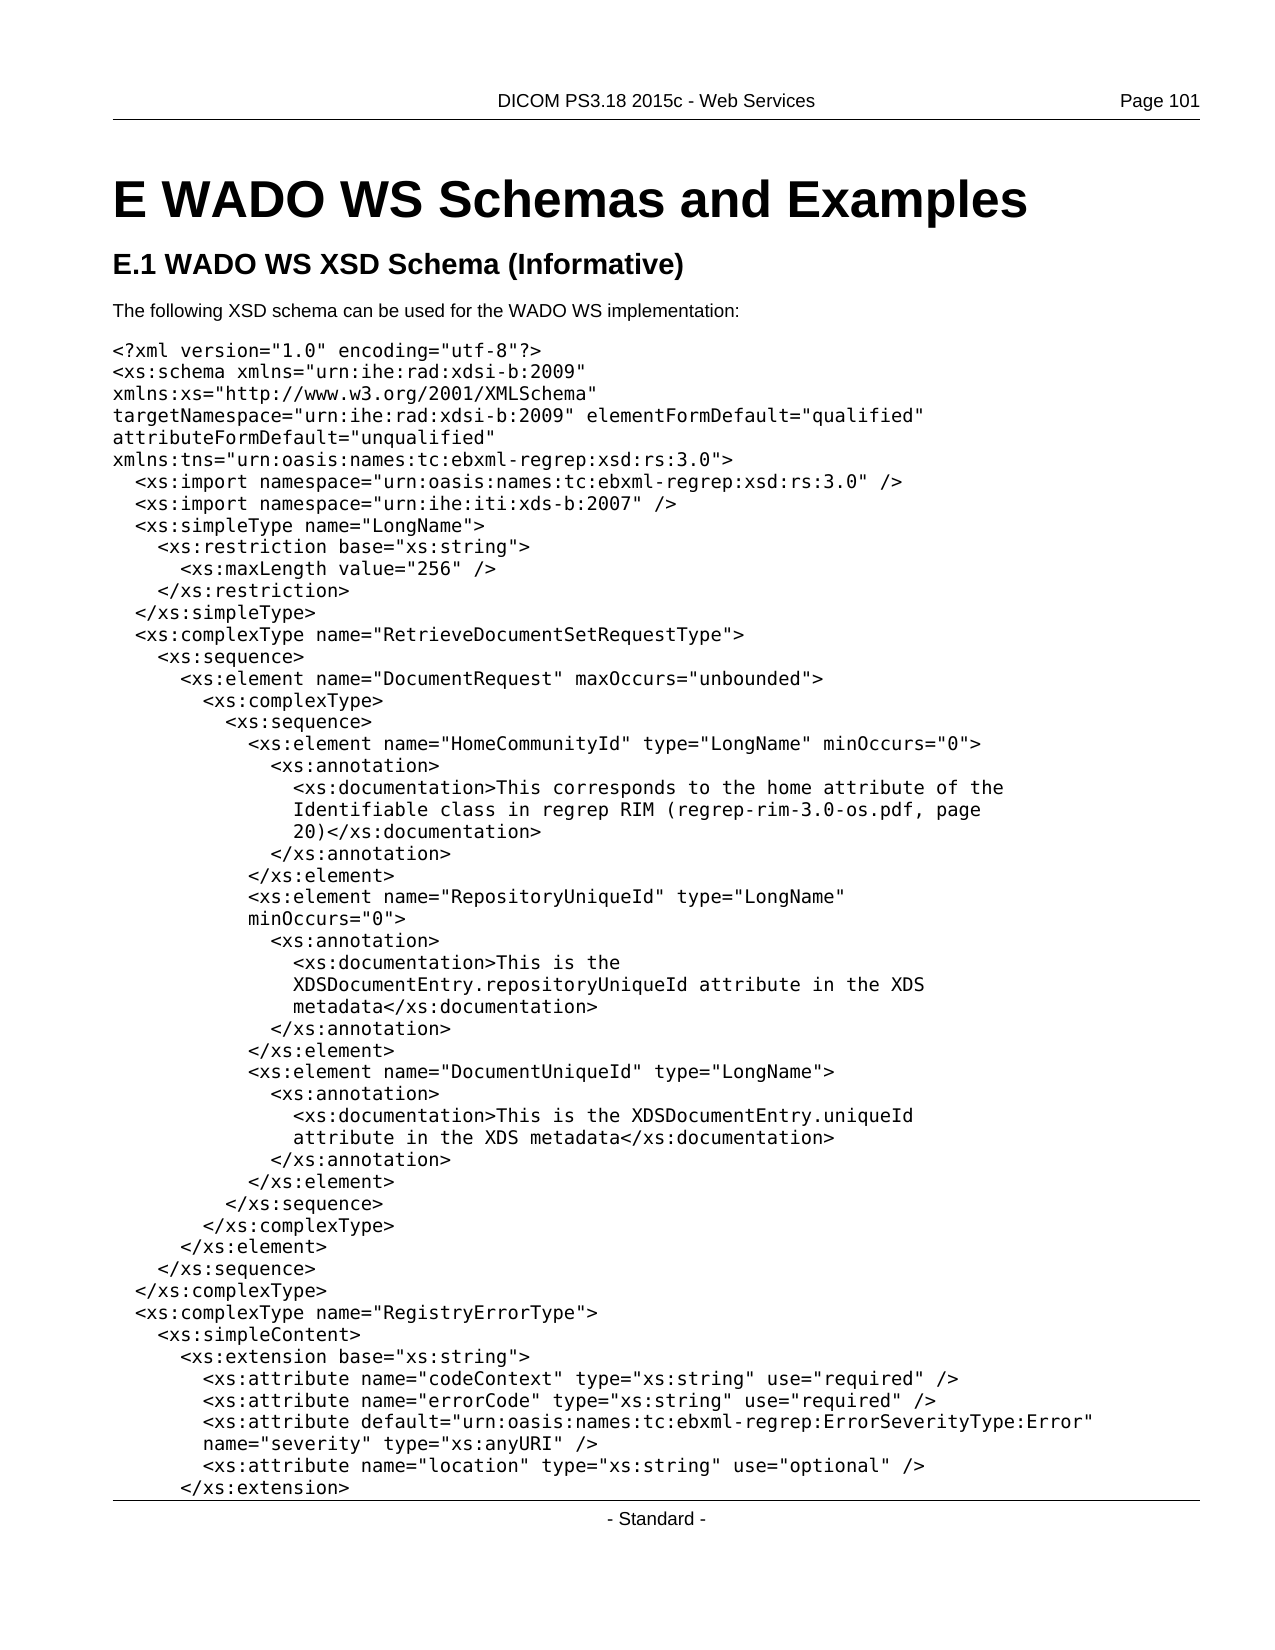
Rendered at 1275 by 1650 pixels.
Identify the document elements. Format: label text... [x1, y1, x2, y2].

text E WADO WS Schemas and Examples [112, 169, 1200, 228]
text <?xml version="1.0" encoding="utf-8"?> <xs:schema xmlns="urn:ihe:rad:xdsi-b:2009" xmlns:xs="http://www.w3.org/2001/XMLSchema" targetNamespace="urn:ihe:rad:xdsi-b:2009" elementFormDefault="qualified" attributeFormDefault="unqualified" xmlns:tns="urn:oasis:names:tc:ebxml-regrep:xsd:rs:3.0"> <xs:import namespace="urn:oasis:names:tc:ebxml-regrep:xsd:rs:3.0" /> <xs:import namespace="urn:ihe:iti:xds-b:2007" /> <xs:simpleType name="LongName"> <xs:restriction base="xs:string"> <xs:maxLength value="256" /> </xs:restriction> </xs:simpleType> <xs:complexType name="RetrieveDocumentSetRequestType"> <xs:sequence> <xs:element name="DocumentRequest" maxOccurs="unbounded"> <xs:complexType> <xs:sequence> <xs:element name="HomeCommunityId" type="LongName" minOccurs="0"> <xs:annotation> <xs:documentation>This corresponds to the home attribute of the Identifiable class in regrep RIM (regrep-rim-3.0-os.pdf, page 20)</xs:documentation> </xs:annotation> </xs:element> <xs:element name="RepositoryUniqueId" type="LongName" minOccurs="0"> <xs:annotation> <xs:documentation>This is the XDSDocumentEntry.repositoryUniqueId attribute in the XDS metadata</xs:documentation> </xs:annotation> </xs:element> <xs:element name="DocumentUniqueId" type="LongName"> <xs:annotation> <xs:documentation>This is the XDSDocumentEntry.uniqueId attribute in the XDS metadata</xs:documentation> </xs:annotation> </xs:element> </xs:sequence> </xs:complexType> </xs:element> </xs:sequence> </xs:complexType> <xs:complexType name="RegistryErrorType"> <xs:simpleContent> <xs:extension base="xs:string"> <xs:attribute name="codeContext" type="xs:string" use="required" /> <xs:attribute name="errorCode" type="xs:string" use="required" /> <xs:attribute default="urn:oasis:names:tc:ebxml-regrep:ErrorSeverityType:Error" name="severity" type="xs:anyURI" /> <xs:attribute name="location" type="xs:string" use="optional" /> </xs:extension> [112, 340, 1200, 1499]
text E.1 WADO WS XSD Schema (Informative) [112, 247, 1200, 281]
text The following XSD schema can be used for the WADO WS implementation: [112, 299, 1200, 321]
